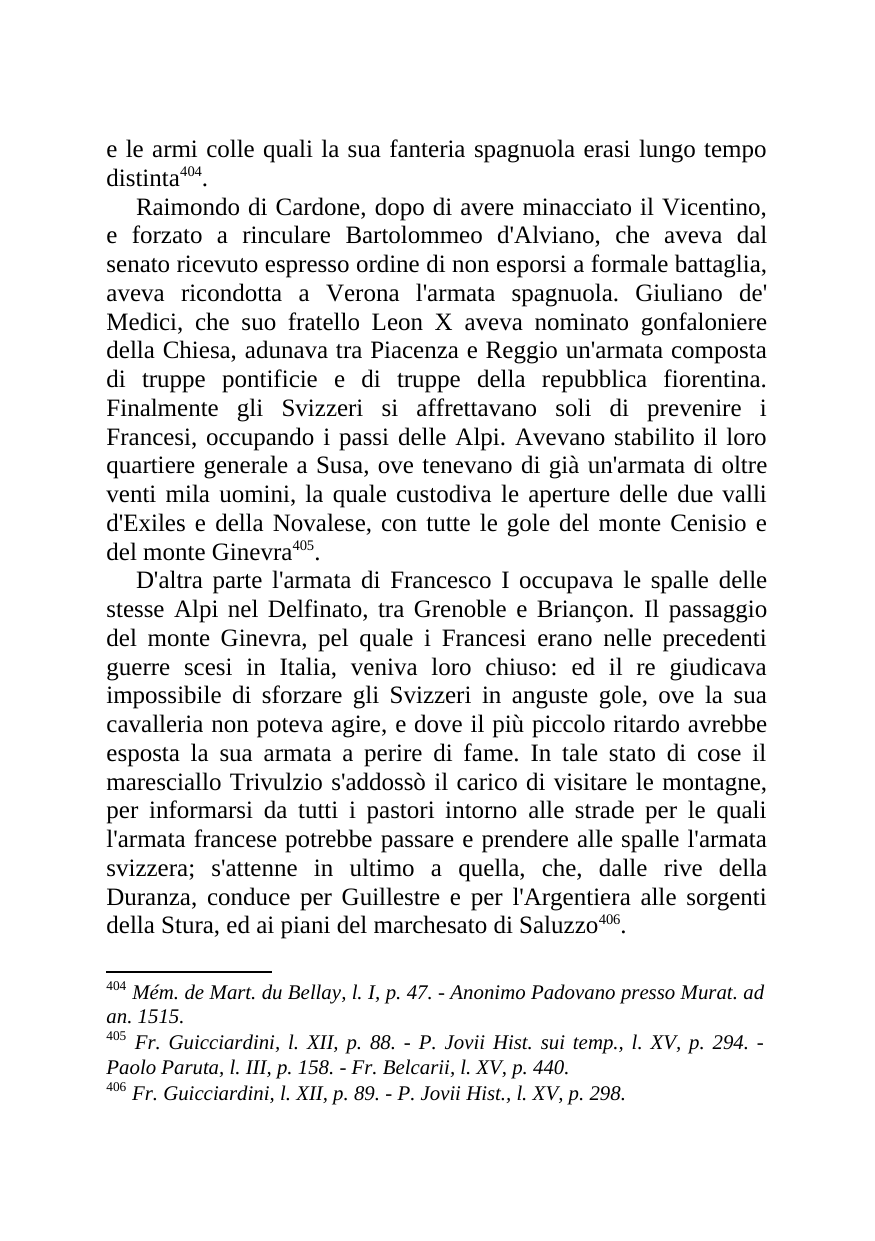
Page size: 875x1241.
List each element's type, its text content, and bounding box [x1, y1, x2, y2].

text Mém. de Mart. du Bellay, l. I, p. 47. - Anonimo Padovano presso Murat. ad an. 1515. [106, 978, 768, 1028]
text e le armi colle quali la sua fanteria spagnuola erasi lungo tempo distinta. [106, 134, 768, 192]
text D'altra parte l'armata di Francesco I occupava le spalle delle stesse Alpi nel Delfinato, tra Grenoble e Briançon. Il passaggio del monte Ginevra, pel quale i Francesi erano nelle precedenti guerre scesi in Italia, veniva loro chiuso: ed il re giudicava impossibile di sforzare gli Svizzeri in anguste gole, ove la sua cavalleria non poteva agire, e dove il più piccolo ritardo avrebbe esposta la sua armata a perire di fame. In tale stato di cose il maresciallo Trivulzio s'addossò il carico di visitare le montagne, per informarsi da tutti i pastori intorno alle strade per le quali l'armata francese potrebbe passare e prendere alle spalle l'armata svizzera; s'attenne in ultimo a quella, che, dalle rive della Duranza, conduce per Guillestre e per l'Argentiera alle sorgenti della Stura, ed ai piani del marchesato di Saluzzo. [106, 566, 768, 939]
text Fr. Guicciardini, l. XII, p. 89. - P. Jovii Hist., l. XV, p. 298. [106, 1079, 768, 1105]
text Fr. Guicciardini, l. XII, p. 88. - P. Jovii Hist. sui temp., l. XV, p. 294. - Paolo Paruta, l. III, p. 158. - Fr. Belcarii, l. XV, p. 440. [106, 1028, 768, 1079]
text Raimondo di Cardone, dopo di avere minacciato il Vicentino, e forzato a rinculare Bartolommeo d'Alviano, che aveva dal senato ricevuto espresso ordine di non esporsi a formale battaglia, aveva ricondotta a Verona l'armata spagnuola. Giuliano de' Medici, che suo fratello Leon X aveva nominato gonfaloniere della Chiesa, adunava tra Piacenza e Reggio un'armata composta di truppe pontificie e di truppe della repubblica fiorentina. Finalmente gli Svizzeri si affrettavano soli di prevenire i Francesi, occupando i passi delle Alpi. Avevano stabilito il loro quartiere generale a Susa, ove tenevano di già un'armata di oltre venti mila uomini, la quale custodiva le aperture delle due valli d'Exiles e della Novalese, con tutte le gole del monte Cenisio e del monte Ginevra. [106, 192, 768, 566]
